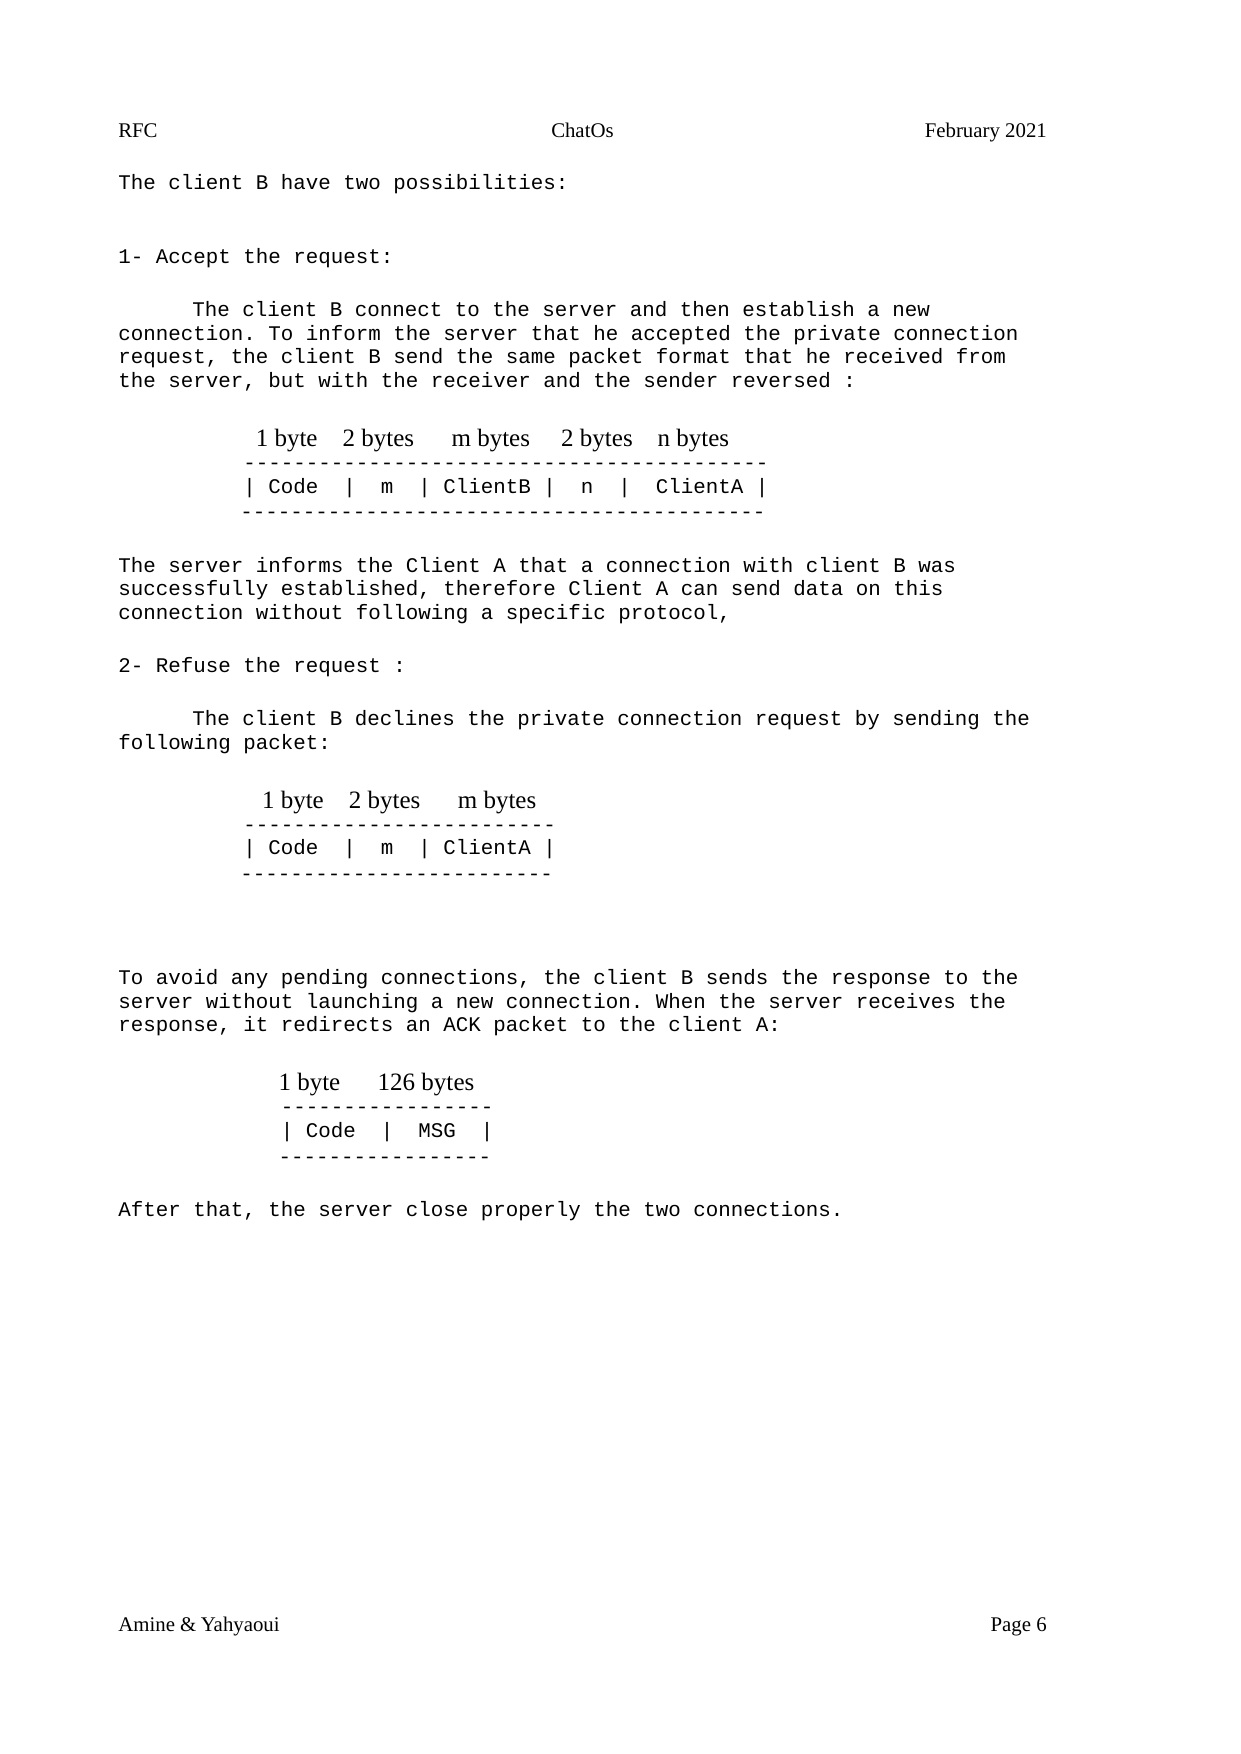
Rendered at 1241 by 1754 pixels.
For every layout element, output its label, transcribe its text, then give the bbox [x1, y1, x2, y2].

text The client B declines the private connection request by sending the following packet: [118, 708, 1047, 755]
text 1 byte 126 bytes [118, 1067, 1047, 1096]
text ------------------------- [118, 861, 1047, 887]
text The client B connect to the server and then establish a new connection. To inform the server that he accepted the private connection request, the client B send the same packet format that he received from the server, but with the receiver and the sender reversed : [118, 299, 1047, 394]
text The client B have two possibilities: [118, 172, 1047, 217]
text 1 byte 2 bytes m bytes [118, 785, 1047, 814]
text 2- Refuse the request : [118, 655, 1047, 679]
text ------------------------------------------ [118, 452, 1047, 476]
text ------------------------- [118, 814, 1047, 837]
text To avoid any pending connections, the client B sends the response to the server without launching a new connection. When the server receives the response, it redirects an ACK packet to the client A: [118, 967, 1047, 1038]
text After that, the server close properly the two connections. [118, 1199, 1047, 1222]
text ----------------- [118, 1096, 1047, 1120]
text ------------------------------------------ [118, 499, 1047, 525]
text 1- Accept the request: [118, 246, 1047, 270]
text | Code | m | ClientB | n | ClientA | [118, 476, 1047, 499]
text The server informs the Client A that a connection with client B was successfully established, therefore Client A can send data on this connection without following a specific protocol, [118, 554, 1047, 626]
text ----------------- [118, 1143, 1047, 1169]
text 1 byte 2 bytes m bytes 2 bytes n bytes [118, 423, 1047, 452]
text | Code | MSG | [118, 1120, 1047, 1143]
text | Code | m | ClientA | [118, 837, 1047, 861]
